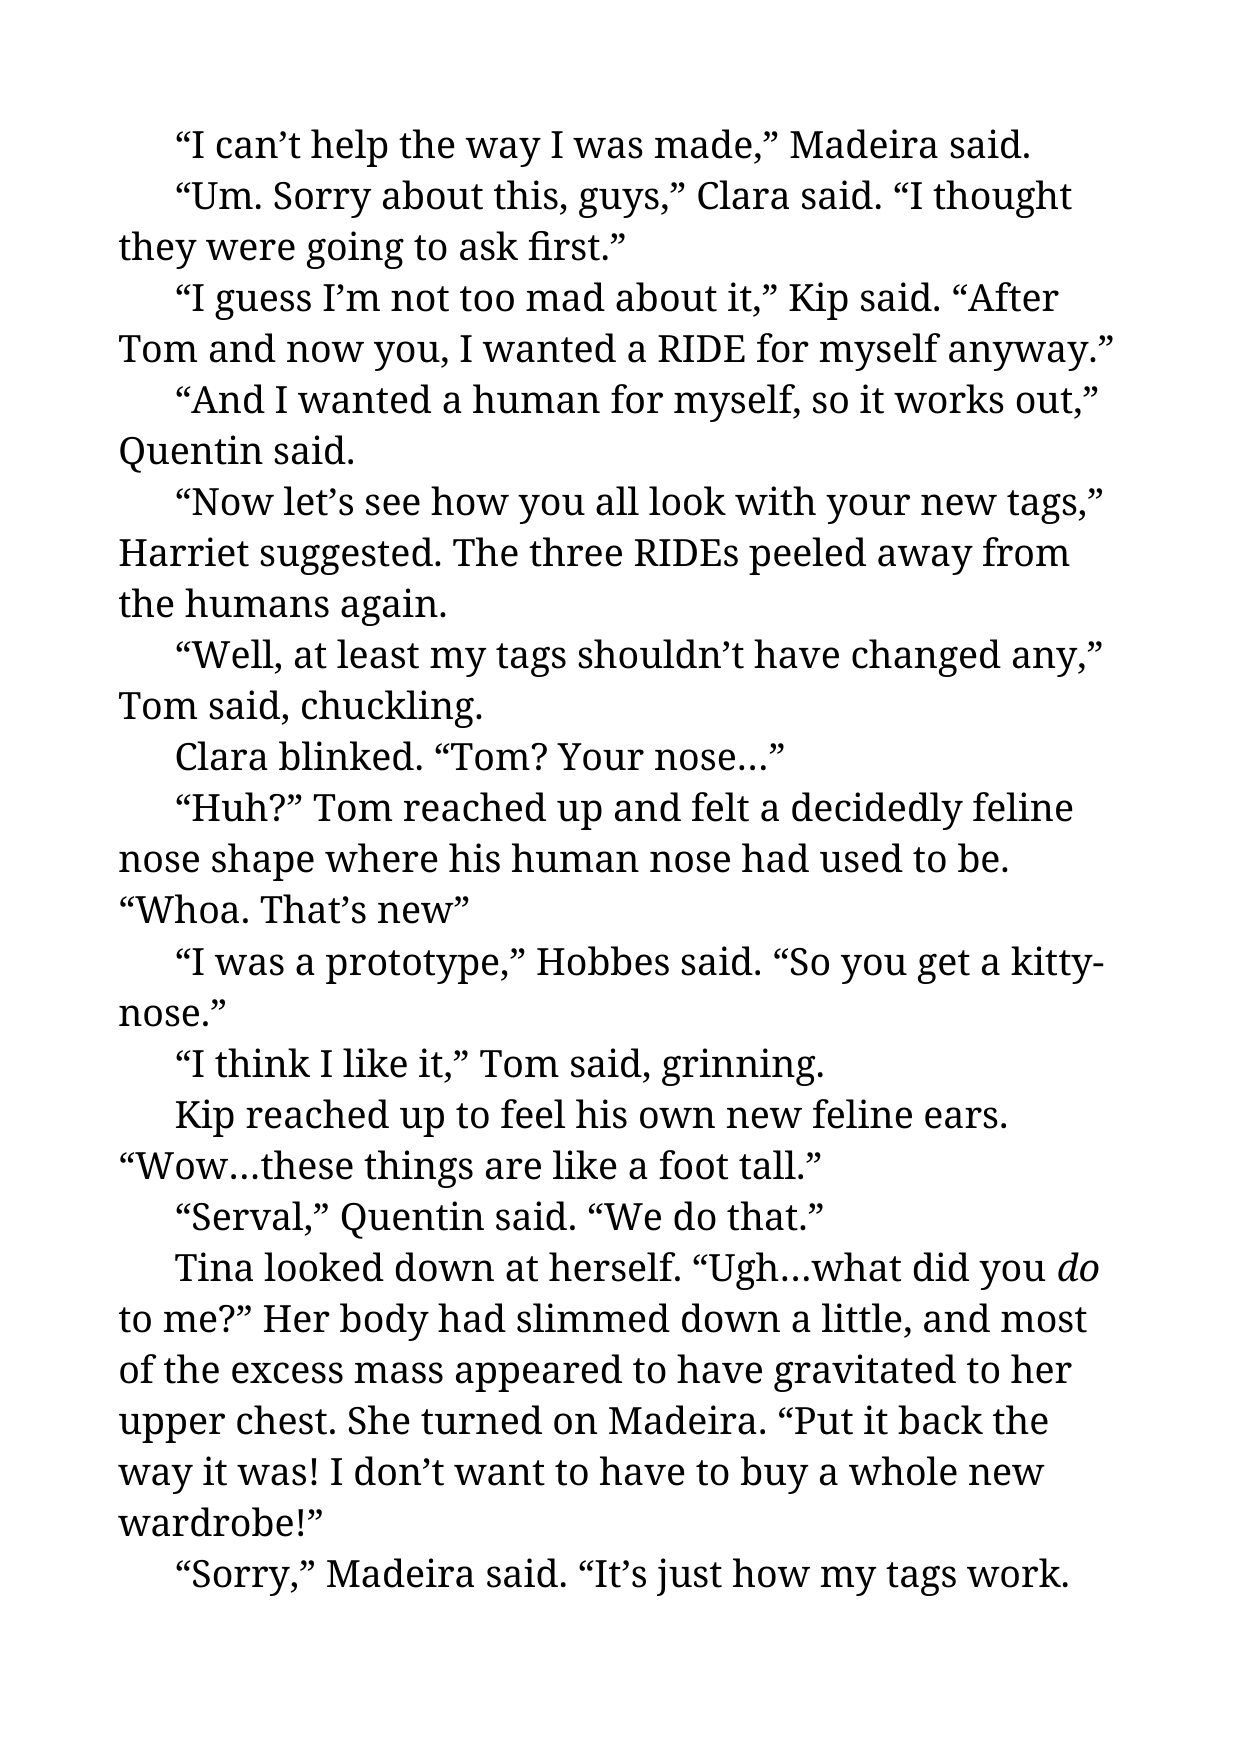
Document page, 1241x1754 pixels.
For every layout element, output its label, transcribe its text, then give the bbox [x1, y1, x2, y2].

text “Well, at least my tags shouldn’t have changed any,” Tom said, chuckling. [118, 628, 1122, 731]
text “Serval,” Quentin said. “We do that.” [118, 1190, 1122, 1241]
text “I was a prototype,” Hobbes said. “So you get a kitty-nose.” [118, 935, 1122, 1037]
text “I guess I’m not too mad about it,” Kip said. “After Tom and now you, I wanted a RIDE for myself anyway.” [118, 271, 1122, 373]
text “And I wanted a human for myself, so it works out,” Quentin said. [118, 373, 1122, 475]
text “Sorry,” Madeira said. “It’s just how my tags work. [118, 1547, 1122, 1598]
text Clara blinked. “Tom? Your nose…” [118, 731, 1122, 782]
text “Huh?” Tom reached up and felt a decidedly feline nose shape where his human nose had used to be. “Whoa. That’s new” [118, 782, 1122, 935]
text Tina looked down at herself. “Ugh…what did you do to me?” Her body had slimmed down a little, and most of the excess mass appeared to have gravitated to her upper chest. She turned on Madeira. “Put it back the way it was! I don’t want to have to buy a whole new wardrobe!” [118, 1241, 1122, 1547]
text “Um. Sorry about this, guys,” Clara said. “I thought they were going to ask first.” [118, 169, 1122, 271]
text “I can’t help the way I was made,” Madeira said. [118, 118, 1122, 169]
text Kip reached up to feel his own new feline ears. “Wow…these things are like a foot tall.” [118, 1088, 1122, 1190]
text “Now let’s see how you all look with your new tags,” Harriet suggested. The three RIDEs peeled away from the humans again. [118, 475, 1122, 628]
text “I think I like it,” Tom said, grinning. [118, 1037, 1122, 1088]
